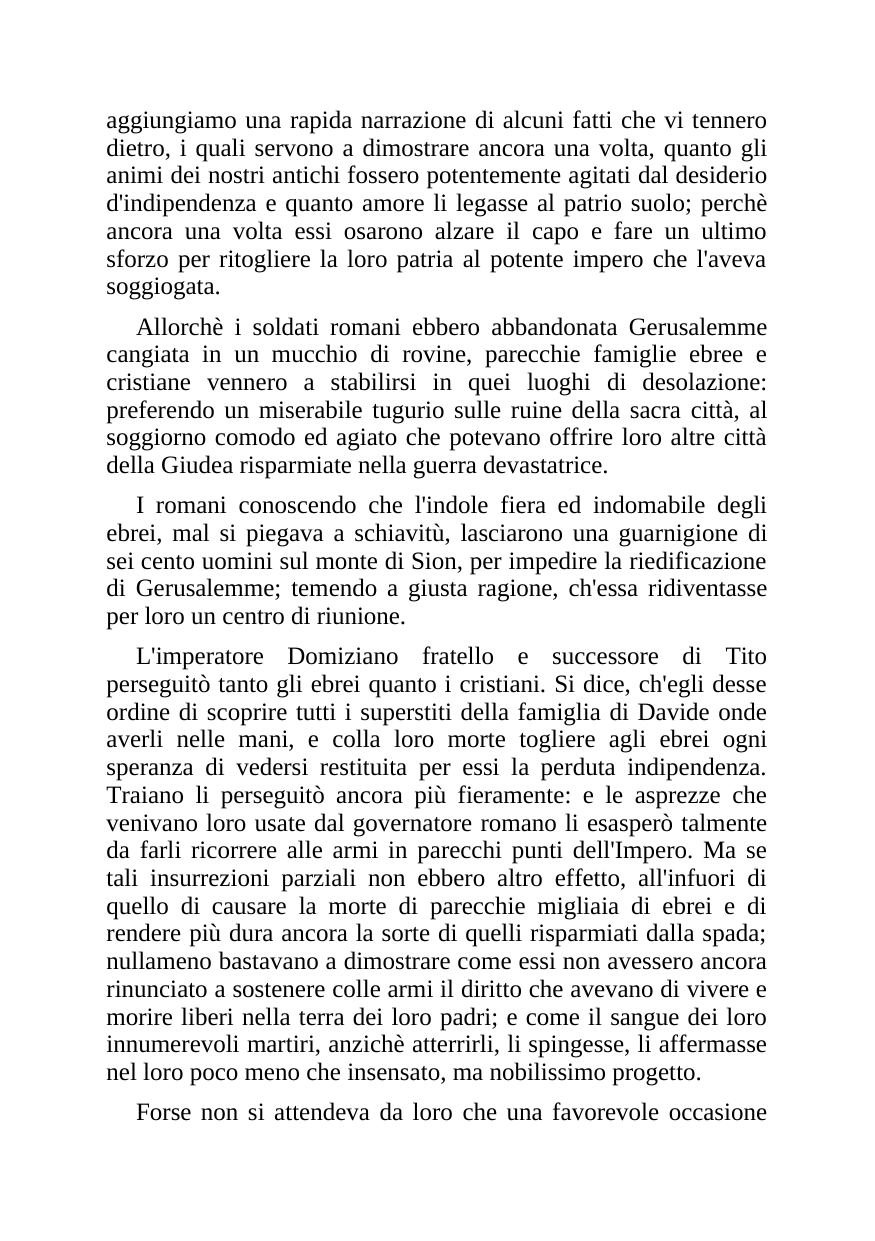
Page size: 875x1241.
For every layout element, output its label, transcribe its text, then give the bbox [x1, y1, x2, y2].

text I romani conoscendo che l'indole fiera ed indomabile degli ebrei, mal si piegava a schiavitù, lasciarono una guarnigione di sei cento uomini sul monte di Sion, per impedire la riedificazione di Gerusalemme; temendo a giusta ragione, ch'essa ridiventasse per loro un centro di riunione. [106, 491, 768, 630]
text Allorchè i soldati romani ebbero abbandonata Gerusalemme cangiata in un mucchio di rovine, parecchie famiglie ebree e cristiane vennero a stabilirsi in quei luoghi di desolazione: preferendo un miserabile tugurio sulle ruine della sacra città, al soggiorno comodo ed agiato che potevano offrire loro altre città della Giudea risparmiate nella guerra devastatrice. [106, 313, 768, 479]
text L'imperatore Domiziano fratello e successore di Tito perseguitò tanto gli ebrei quanto i cristiani. Si dice, ch'egli desse ordine di scoprire tutti i superstiti della famiglia di Davide onde averli nelle mani, e colla loro morte togliere agli ebrei ogni speranza di vedersi restituita per essi la perduta indipendenza. Traiano li perseguitò ancora più fieramente: e le asprezze che venivano loro usate dal governatore romano li esasperò talmente da farli ricorrere alle armi in parecchi punti dell'Impero. Ma se tali insurrezioni parziali non ebbero altro effetto, all'infuori di quello di causare la morte di parecchie migliaia di ebrei e di rendere più dura ancora la sorte di quelli risparmiati dalla spada; nullameno bastavano a dimostrare come essi non avessero ancora rinunciato a sostenere colle armi il diritto che avevano di vivere e morire liberi nella terra dei loro padri; e come il sangue dei loro innumerevoli martiri, anzichè atterrirli, li spingesse, li affermasse nel loro poco meno che insensato, ma nobilissimo progetto. [106, 642, 768, 1086]
text aggiungiamo una rapida narrazione di alcuni fatti che vi tennero dietro, i quali servono a dimostrare ancora una volta, quanto gli animi dei nostri antichi fossero potentemente agitati dal desiderio d'indipendenza e quanto amore li legasse al patrio suolo; perchè ancora una volta essi osarono alzare il capo e fare un ultimo sforzo per ritogliere la loro patria al potente impero che l'aveva soggiogata. [106, 106, 768, 300]
text Forse non si attendeva da loro che una favorevole occasione [106, 1098, 768, 1126]
